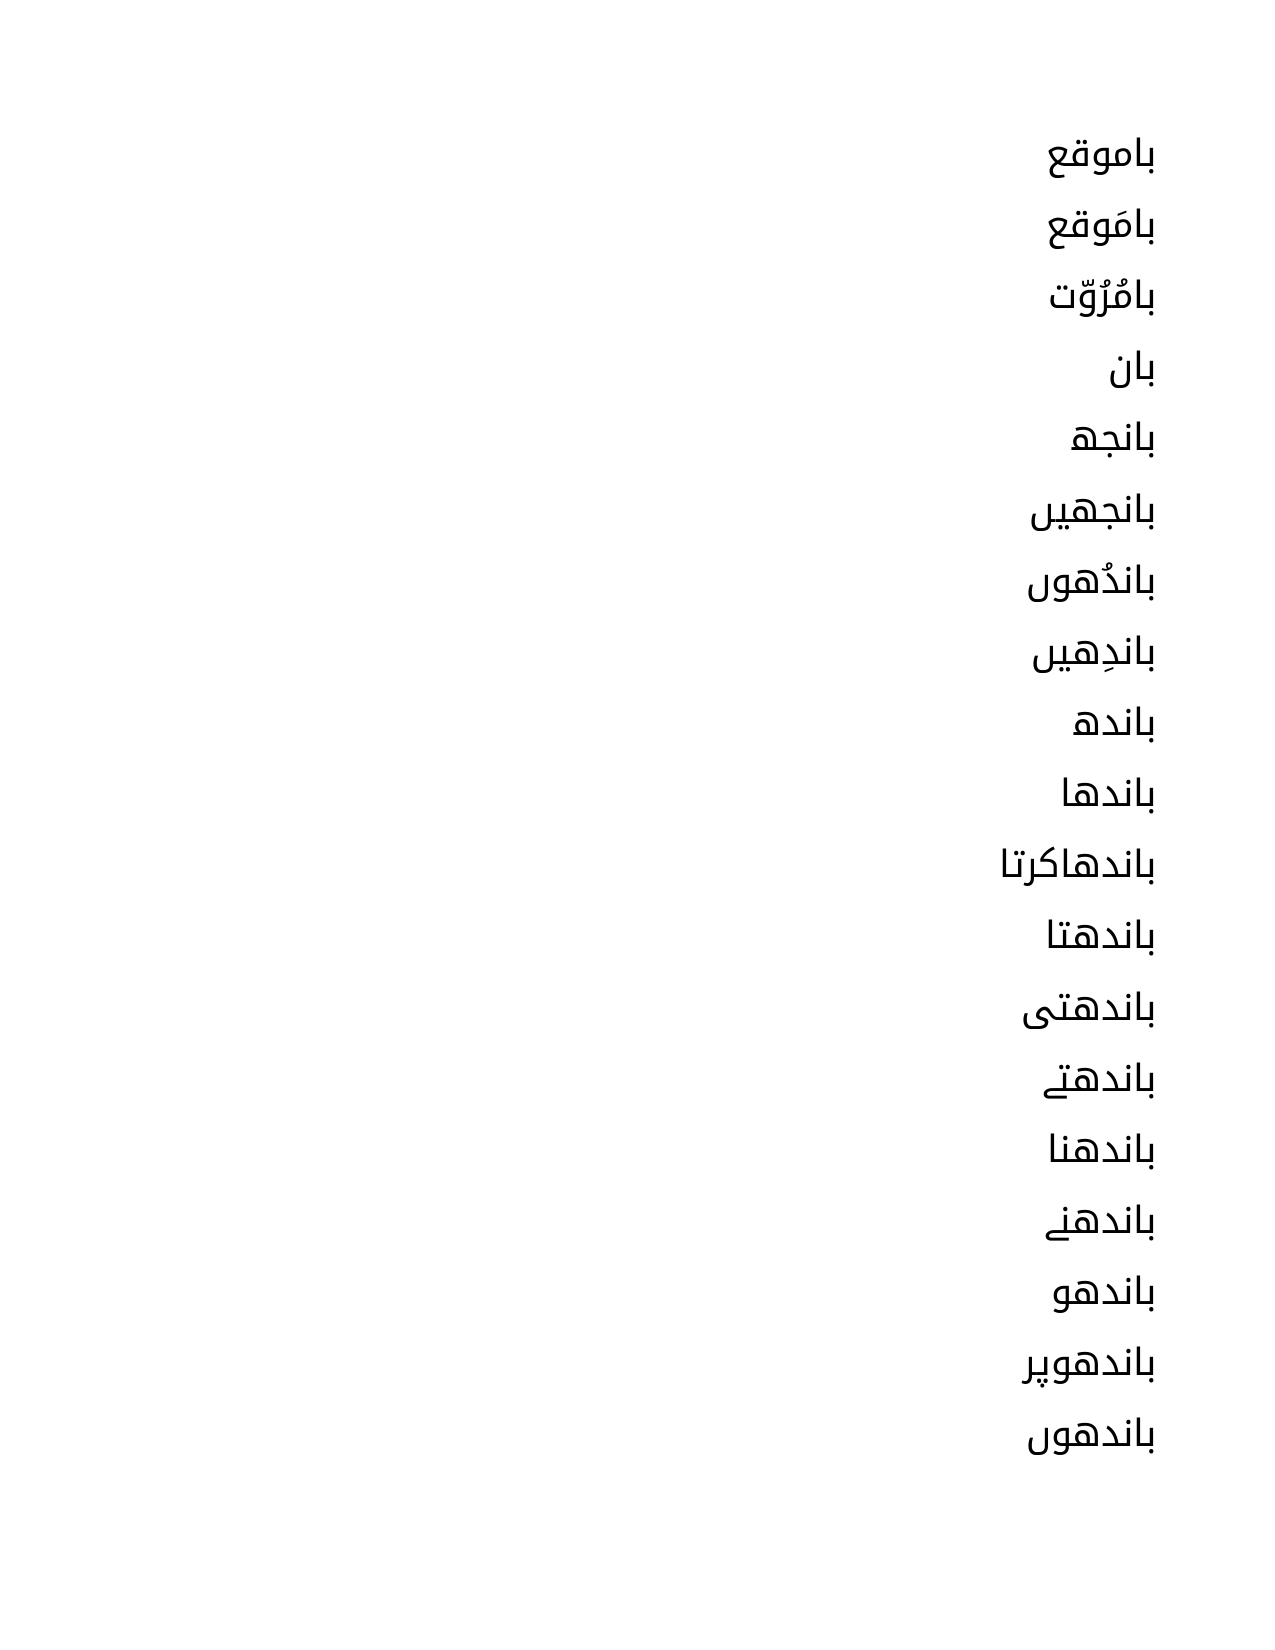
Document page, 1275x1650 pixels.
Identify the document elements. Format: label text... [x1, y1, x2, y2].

text باموقع [118, 118, 1157, 189]
text باندھنا [118, 1114, 1157, 1185]
text بانجھیں [118, 474, 1157, 545]
text باندھوپر [118, 1328, 1157, 1399]
text باندھاکرتا [118, 829, 1157, 901]
text باندھ [118, 687, 1157, 758]
text باندھتا [118, 901, 1157, 972]
text بامُرُوّت [118, 260, 1157, 332]
text باندھتی [118, 972, 1157, 1043]
text باندِھیں [118, 616, 1157, 687]
text بانجھ [118, 403, 1157, 474]
text باندھتے [118, 1043, 1157, 1114]
text بان [118, 332, 1157, 403]
text باندُھوں [118, 545, 1157, 616]
text باندھنے [118, 1185, 1157, 1256]
text باندھوں [118, 1399, 1157, 1470]
text باندھو [118, 1256, 1157, 1328]
text بامَوقع [118, 189, 1157, 260]
text باندھا [118, 758, 1157, 829]
